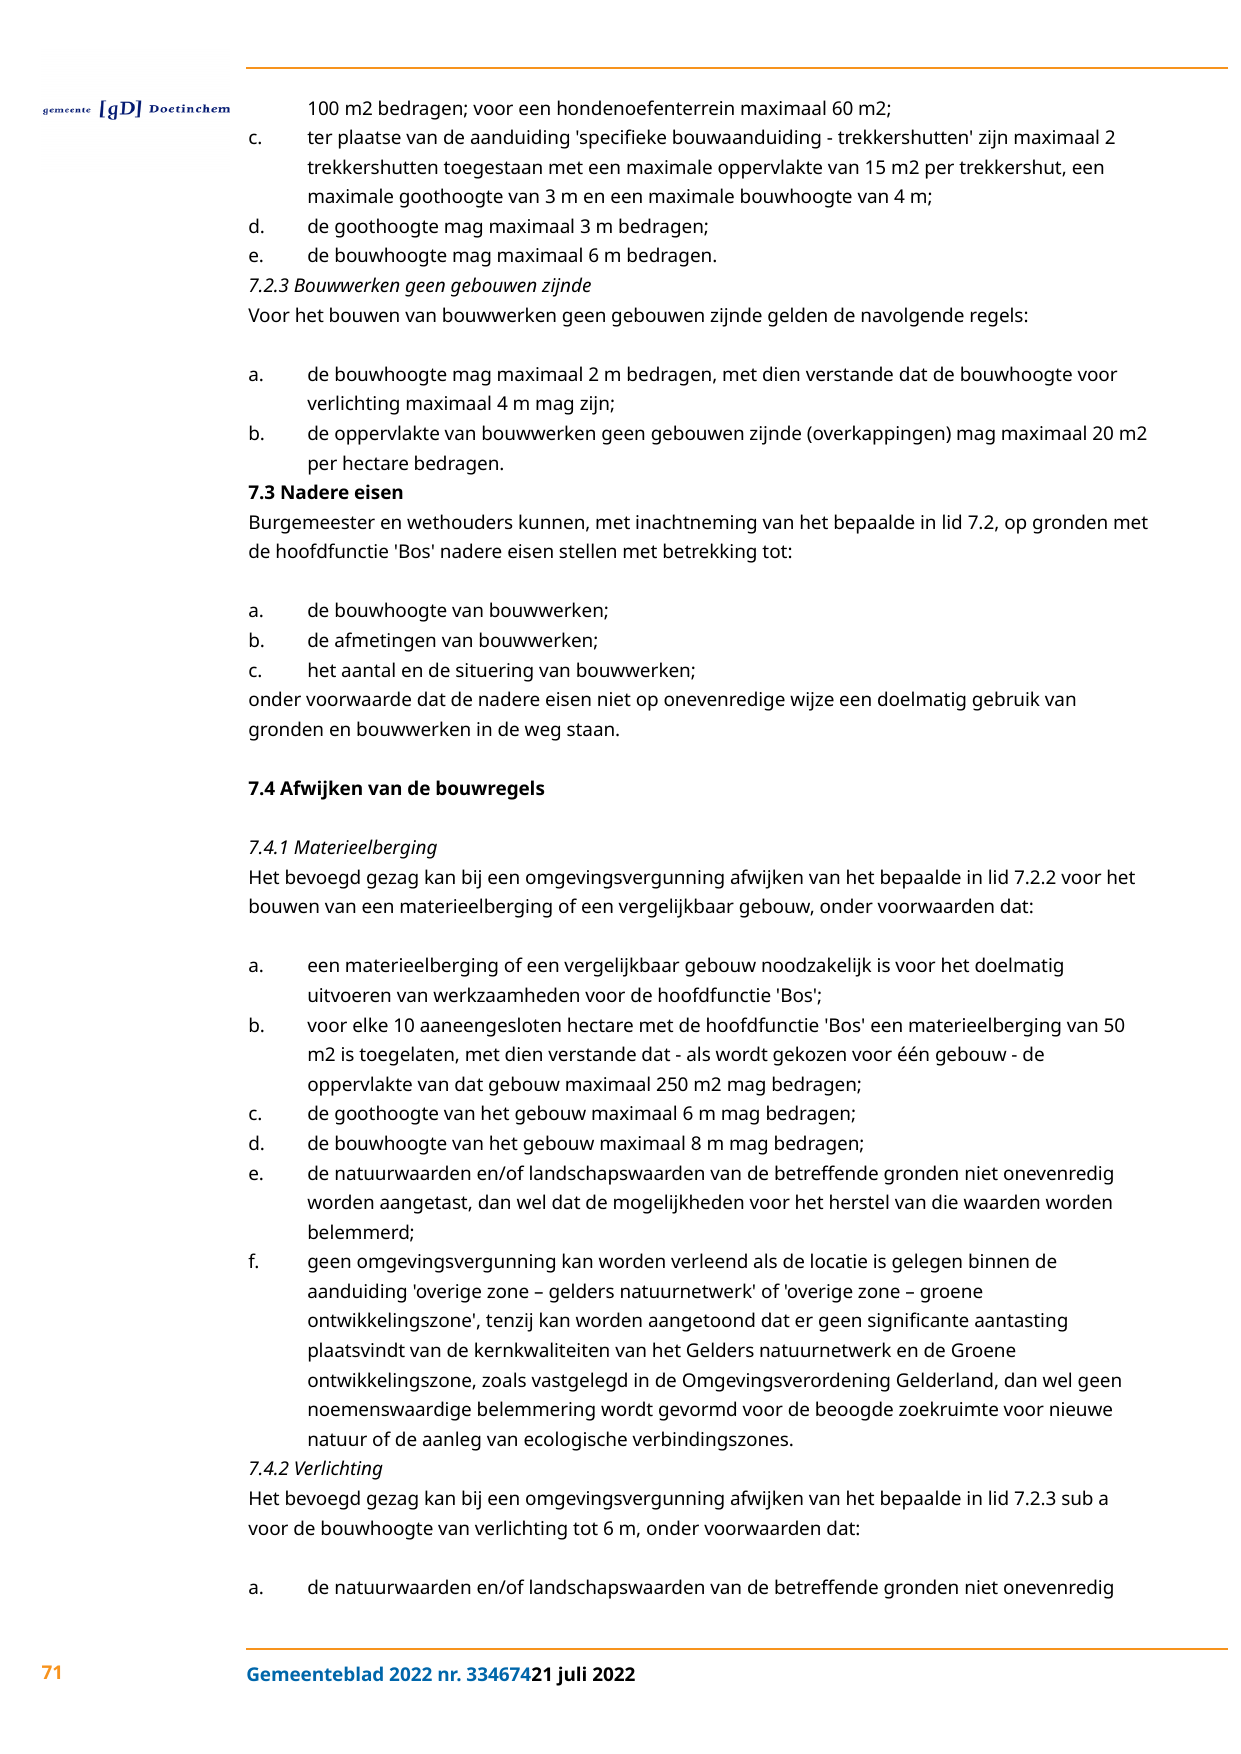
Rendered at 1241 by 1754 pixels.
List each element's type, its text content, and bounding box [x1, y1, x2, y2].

list geen omgevingsvergunning kan worden verleend als de locatie is gelegen binnen de aanduiding 'overige zone – gelders natuurnetwerk' of 'overige zone – groene ontwikkelingszone', tenzij kan worden aangetoond dat er geen significante aantasting plaatsvindt van de kernkwaliteiten van het Gelders natuurnetwerk en de Groene ontwikkelingszone, zoals vastgelegd in de Omgevingsverordening Gelderland, dan wel geen noemenswaardige belemmering wordt gevormd voor de beoogde zoekruimte voor nieuwe natuur of de aanleg van ecologische verbindingszones. [248, 1248, 1152, 1452]
list de bouwhoogte mag maximaal 2 m bedragen, met dien verstande dat de bouwhoogte voor verlichting maximaal 4 m mag zijn; [248, 361, 1152, 416]
list de goothoogte mag maximaal 3 m bedragen; [248, 213, 1152, 239]
list 100 m2 bedragen; voor een hondenoefenterrein maximaal 60 m2; [248, 95, 1152, 121]
list een materieelberging of een vergelijkbaar gebouw noodzakelijk is voor het doelmatig uitvoeren van werkzaamheden voor de hoofdfunctie 'Bos'; [248, 953, 1152, 1008]
list de bouwhoogte van bouwwerken; [248, 598, 1152, 623]
list de oppervlakte van bouwwerken geen gebouwen zijnde (overkappingen) mag maximaal 20 m2 per hectare bedragen. [248, 420, 1152, 476]
picture [41, 47, 231, 172]
list de natuurwaarden en/of landschapswaarden van de betreffende gronden niet onevenredig [248, 1574, 1152, 1600]
list het aantal en de situering van bouwwerken; [248, 657, 1152, 683]
text 7.3 Nadere eisen [248, 479, 1152, 505]
text onder voorwaarde dat de nadere eisen niet op onevenredige wijze een doelmatig gebruik van gronden en bouwwerken in de weg staan. [248, 686, 1152, 742]
text Het bevoegd gezag kan bij een omgevingsvergunning afwijken van het bepaalde in lid 7.2.2 voor het bouwen van een materieelberging of een vergelijkbaar gebouw, onder voorwaarden dat: [248, 864, 1152, 919]
list de natuurwaarden en/of landschapswaarden van de betreffende gronden niet onevenredig worden aangetast, dan wel dat de mogelijkheden voor het herstel van die waarden worden belemmerd; [248, 1160, 1152, 1245]
list voor elke 10 aaneengesloten hectare met de hoofdfunctie 'Bos' een materieelberging van 50 m2 is toegelaten, met dien verstande dat - als wordt gekozen voor één gebouw - de oppervlakte van dat gebouw maximaal 250 m2 mag bedragen; [248, 1012, 1152, 1097]
text Burgemeester en wethouders kunnen, met inachtneming van het bepaalde in lid 7.2, op gronden met de hoofdfunctie 'Bos' nadere eisen stellen met betrekking tot: [248, 509, 1152, 564]
text 7.2.3 Bouwwerken geen gebouwen zijnde [248, 272, 1152, 298]
list de bouwhoogte van het gebouw maximaal 8 m mag bedragen; [248, 1130, 1152, 1156]
text 7.4.2 Verlichting [248, 1456, 1152, 1481]
text Voor het bouwen van bouwwerken geen gebouwen zijnde gelden de navolgende regels: [248, 302, 1152, 328]
text 7.4 Afwijken van de bouwregels [248, 775, 1152, 801]
list de bouwhoogte mag maximaal 6 m bedragen. [248, 243, 1152, 268]
list de afmetingen van bouwwerken; [248, 627, 1152, 653]
text Het bevoegd gezag kan bij een omgevingsvergunning afwijken van het bepaalde in lid 7.2.3 sub a voor de bouwhoogte van verlichting tot 6 m, onder voorwaarden dat: [248, 1485, 1152, 1541]
text 7.4.1 Materieelberging [248, 834, 1152, 860]
list ter plaatse van de aanduiding 'specifieke bouwaanduiding - trekkershutten' zijn maximaal 2 trekkershutten toegestaan met een maximale oppervlakte van 15 m2 per trekkershut, een maximale goothoogte van 3 m en een maximale bouwhoogte van 4 m; [248, 124, 1152, 209]
list de goothoogte van het gebouw maximaal 6 m mag bedragen; [248, 1101, 1152, 1126]
